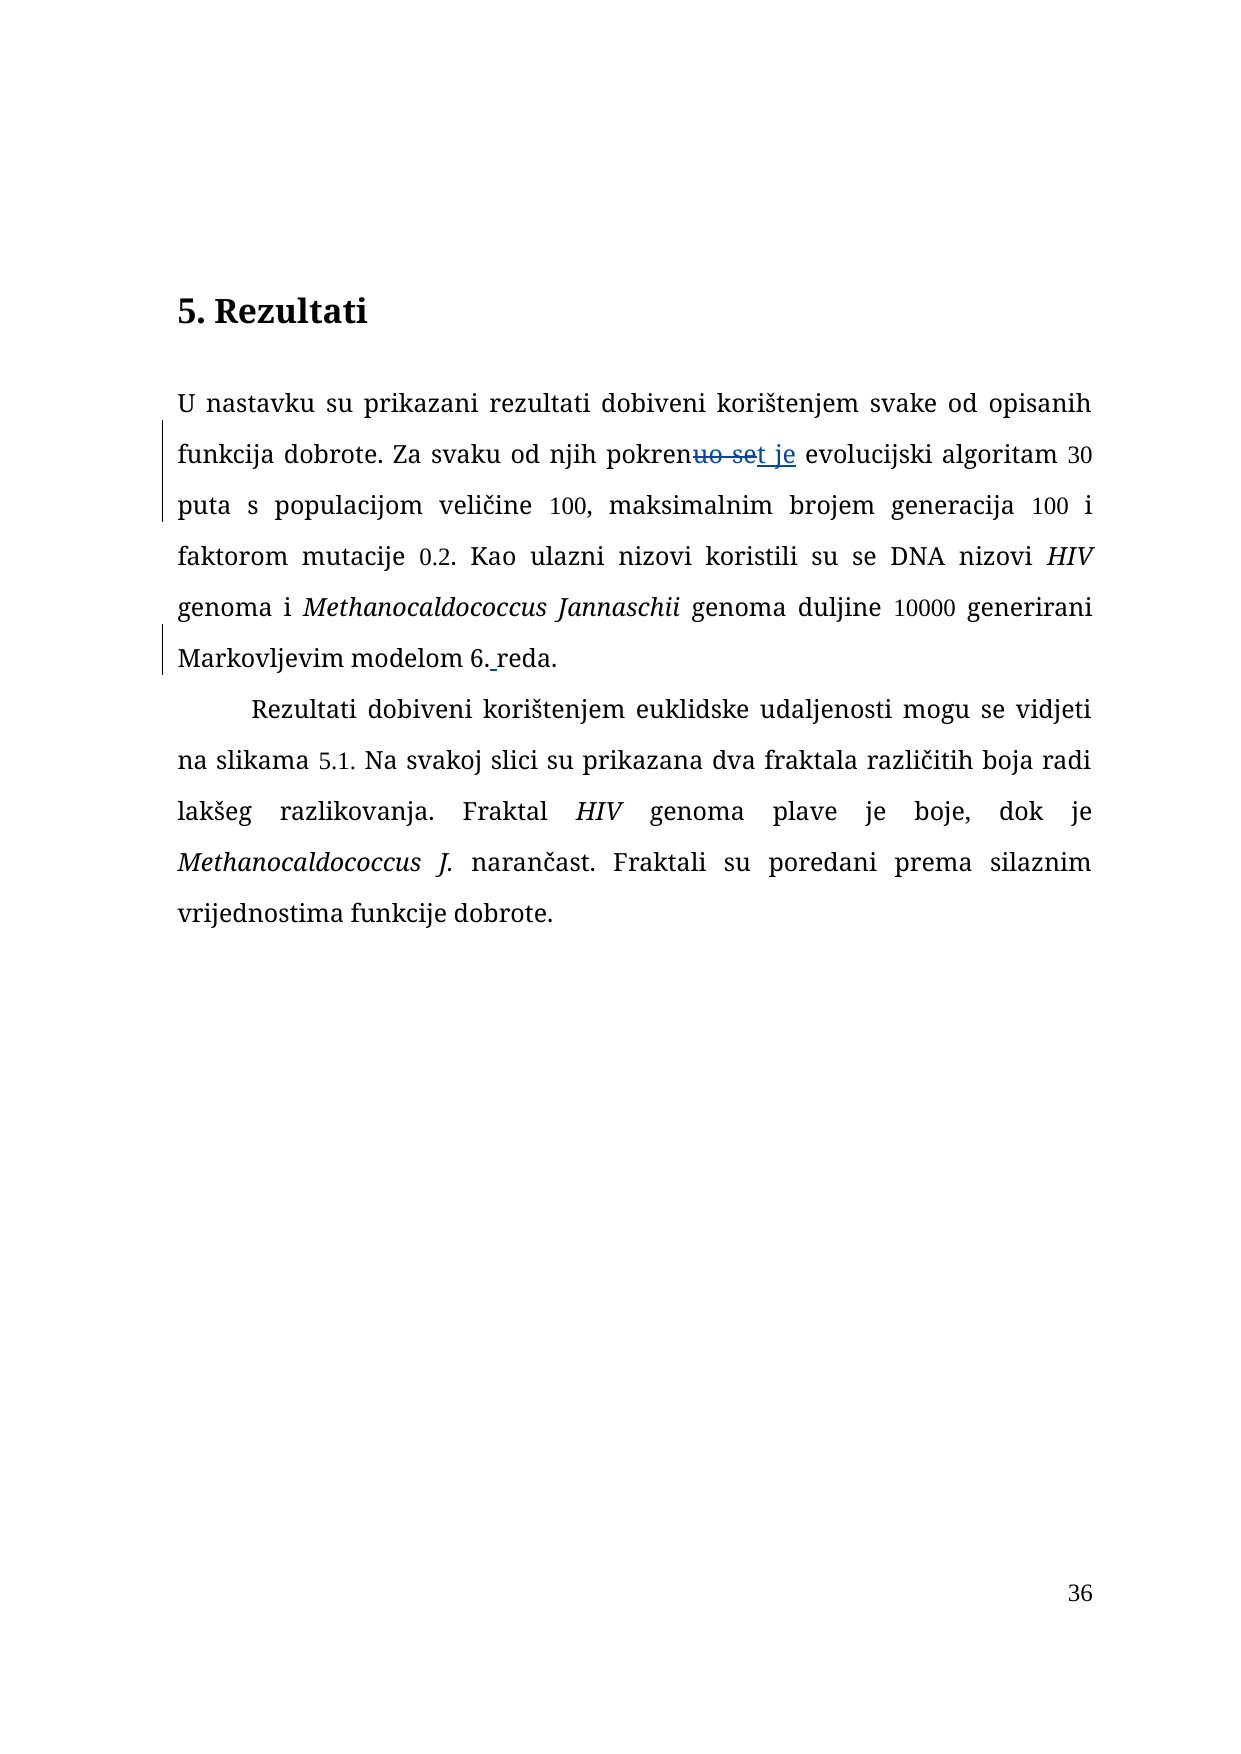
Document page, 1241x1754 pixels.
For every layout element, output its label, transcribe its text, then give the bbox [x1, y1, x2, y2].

subtitle 5. Rezultati [177, 288, 1093, 333]
text U nastavku su prikazani rezultati dobiveni korištenjem svake od opisanih funkcija dobrote. Za svaku od njih pokrent je evolucijski algoritam 30 puta s populacijom veličine 100, maksimalnim brojem generacija 100 i faktorom mutacije 0.2. Kao ulazni nizovi koristili su se DNA nizovi HIV genoma i Methanocaldococcus Jannaschii genoma duljine 10000 generirani Markovljevim modelom 6. reda. [177, 386, 1093, 675]
text Rezultati dobiveni korištenjem euklidske udaljenosti mogu se vidjeti na slikama 5.1. Na svakoj slici su prikazana dva fraktala različitih boja radi lakšeg razlikovanja. Fraktal HIV genoma plave je boje, dok je Methanocaldococcus J. narančast. Fraktali su poredani prema silaznim vrijednostima funkcije dobrote. [177, 692, 1093, 930]
